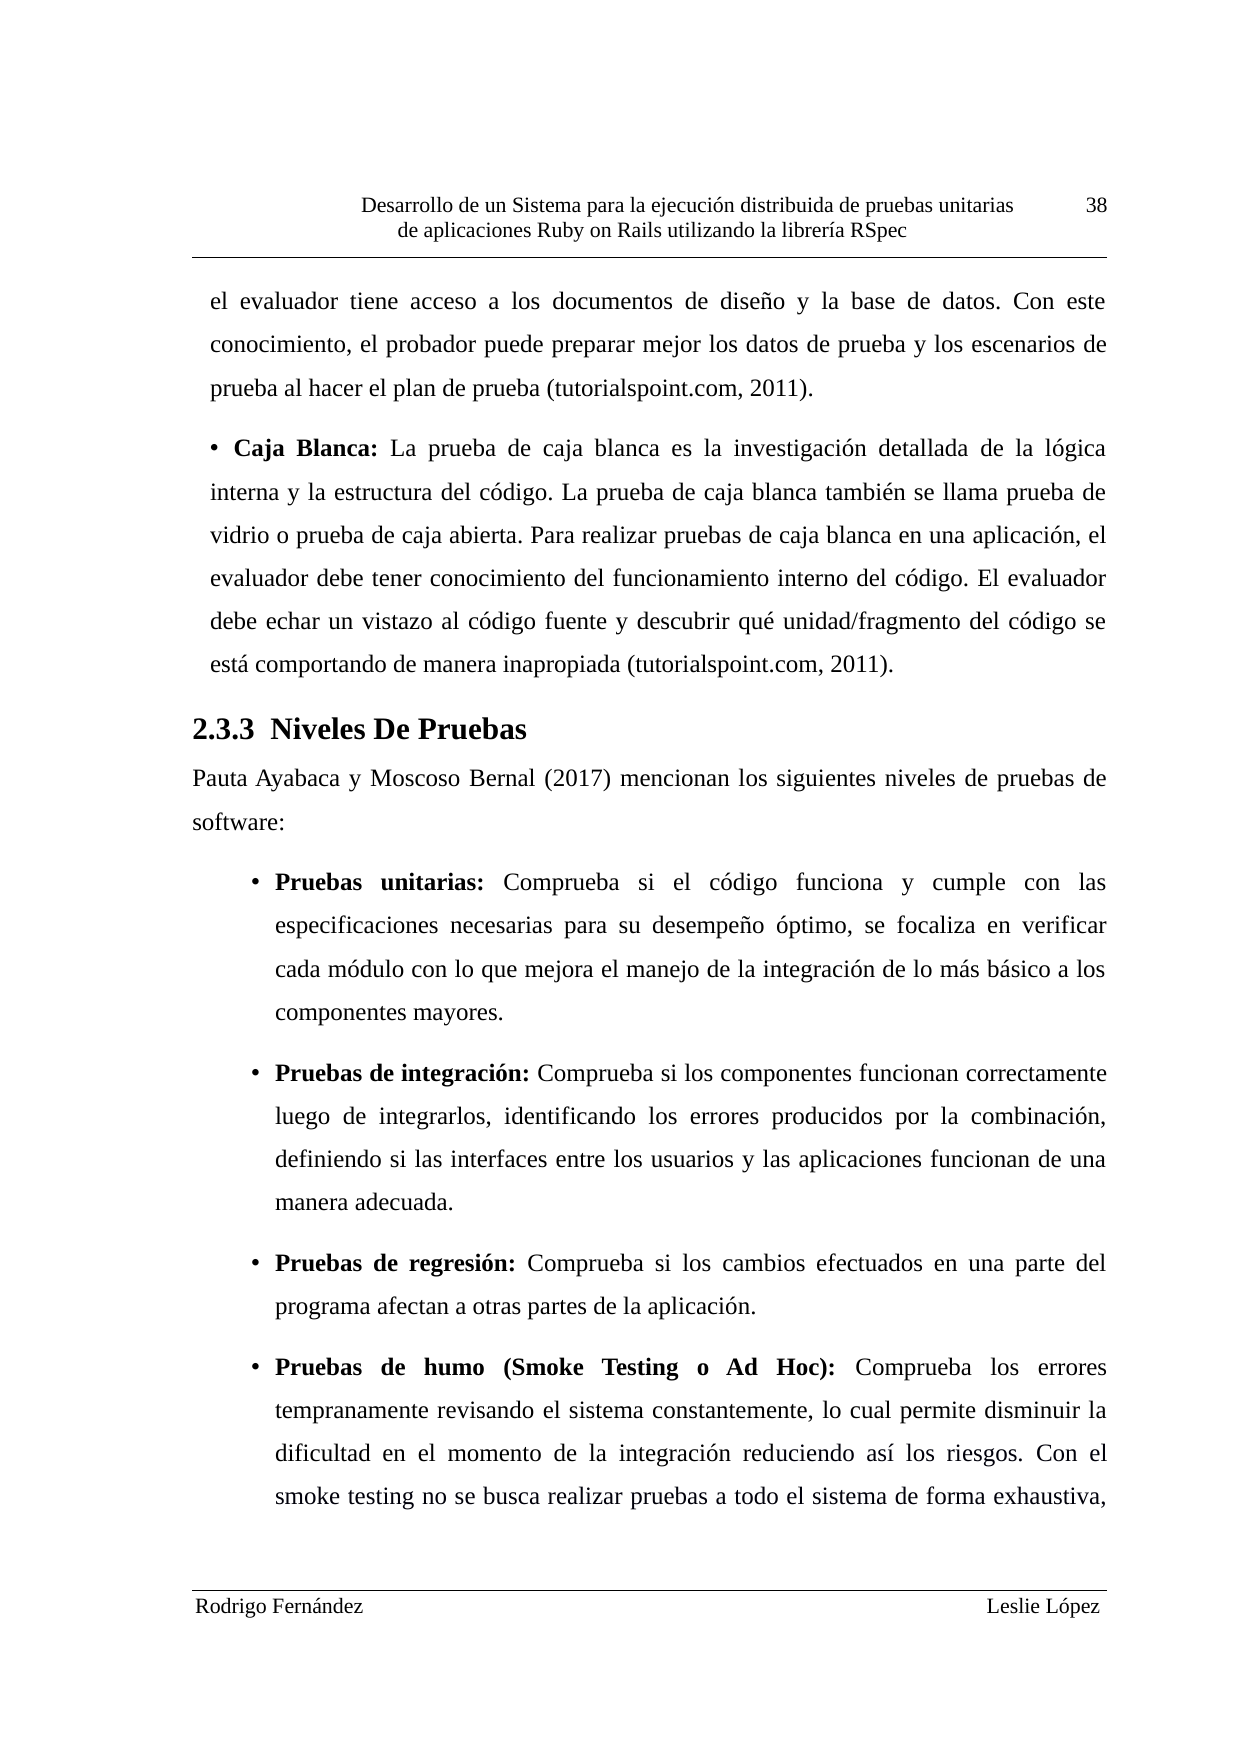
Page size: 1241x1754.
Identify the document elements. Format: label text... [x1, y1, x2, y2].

subtitle Niveles de Pruebas [192, 710, 1107, 746]
list Pruebas de regresión: Comprueba si los cambios efectuados en una parte del programa afectan a otras partes de la aplicación. [251, 1248, 1107, 1320]
list Pruebas de humo (Smoke Testing o Ad Hoc): Comprueba los errores tempranamente revisando el sistema constantemente, lo cual permite disminuir la dificultad en el momento de la integración reduciendo así los riesgos. Con el smoke testing no se busca realizar pruebas a todo el sistema de forma exhaustiva, [251, 1352, 1107, 1510]
list el evaluador tiene acceso a los documentos de diseño y la base de datos. Con este conocimiento, el probador puede preparar mejor los datos de prueba y los escenarios de prueba al hacer el plan de prueba (tutorialspoint.com, 2011)⁠. [210, 286, 1107, 401]
list Pruebas unitarias: Comprueba si el código funciona y cumple con las especificaciones necesarias para su desempeño óptimo, se focaliza en verificar cada módulo con lo que mejora el manejo de la integración de lo más básico a los componentes mayores. [251, 867, 1107, 1026]
text Pauta Ayabaca y Moscoso Bernal (2017)⁠ mencionan los siguientes niveles de pruebas de software: [192, 763, 1107, 835]
list Pruebas de integración: Comprueba si los componentes funcionan correctamente luego de integrarlos, identificando los errores producidos por la combinación, definiendo si las interfaces entre los usuarios y las aplicaciones funcionan de una manera adecuada. [251, 1058, 1107, 1216]
list Caja Blanca: La prueba de caja blanca es la investigación detallada de la lógica interna y la estructura del código. La prueba de caja blanca también se llama prueba de vidrio o prueba de caja abierta. Para realizar pruebas de caja blanca en una aplicación, el evaluador debe tener conocimiento del funcionamiento interno del código. El evaluador debe echar un vistazo al código fuente y descubrir qué unidad/fragmento del código se está comportando de manera inapropiada (tutorialspoint.com, 2011)⁠. [210, 433, 1107, 678]
